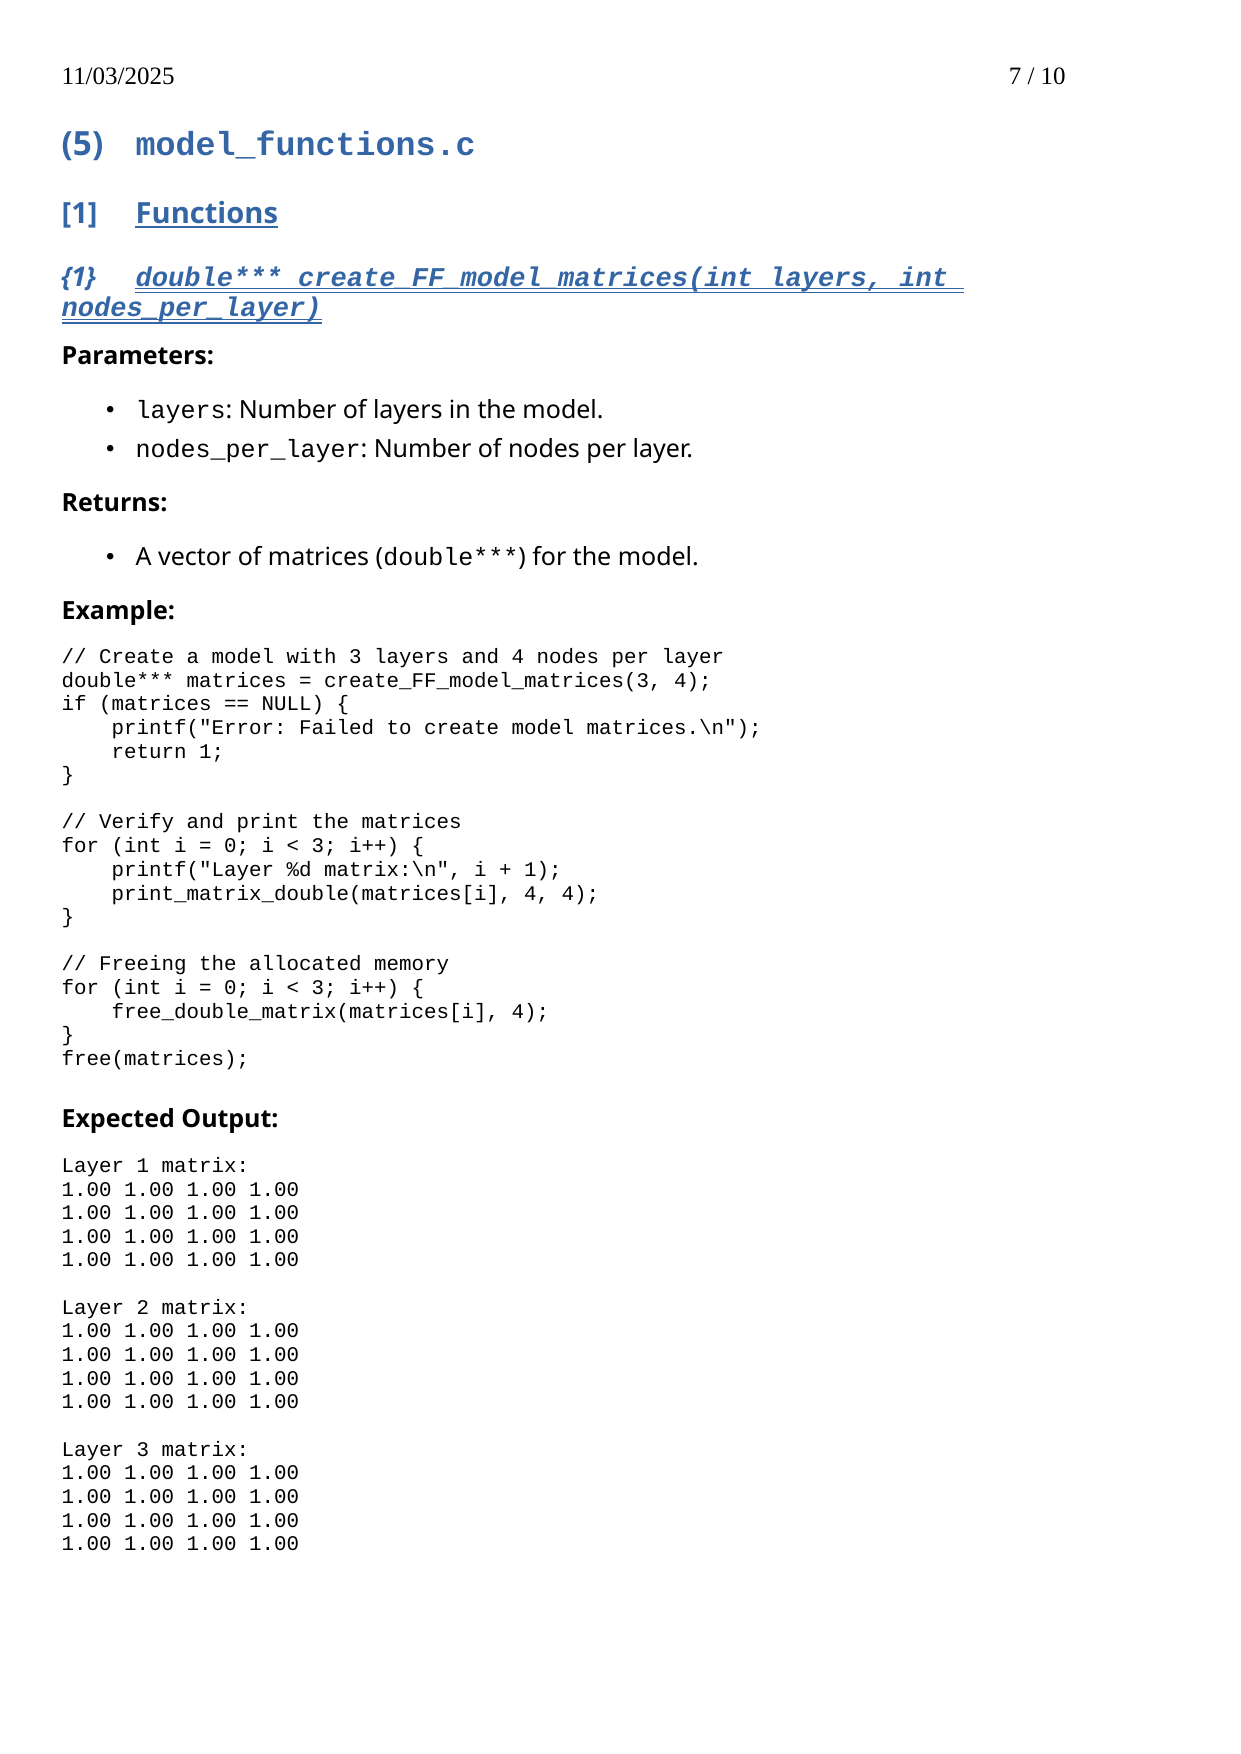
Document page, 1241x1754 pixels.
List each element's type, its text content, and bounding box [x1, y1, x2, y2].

text Returns: [61, 484, 1179, 519]
text // Freeing the allocated memory [61, 953, 1179, 977]
text print_matrix_double(matrices[i], 4, 4); [61, 882, 1179, 906]
text } [61, 906, 1179, 930]
text // Verify and print the matrices [61, 812, 1179, 835]
text printf("Layer %d matrix:\n", i + 1); [61, 859, 1179, 882]
text 1.00 1.00 1.00 1.00 [61, 1391, 1179, 1415]
text for (int i = 0; i < 3; i++) { [61, 977, 1179, 1001]
text 1.00 1.00 1.00 1.00 [61, 1368, 1179, 1391]
text 1.00 1.00 1.00 1.00 [61, 1226, 1179, 1249]
text free(matrices); [61, 1048, 1179, 1072]
subtitle double*** create_FF_model_matrices(int layers, int nodes_per_layer) [61, 257, 1179, 325]
text } [61, 764, 1179, 788]
text 1.00 1.00 1.00 1.00 [61, 1202, 1179, 1226]
text printf("Error: Failed to create model matrices.\n"); [61, 717, 1179, 741]
list A vector of matrices (double***) for the model. [106, 538, 1179, 573]
subtitle Functions [61, 192, 1179, 232]
text if (matrices == NULL) { [61, 693, 1179, 717]
list nodes_per_layer: Number of nodes per layer. [106, 431, 1179, 465]
text 1.00 1.00 1.00 1.00 [61, 1509, 1179, 1533]
text return 1; [61, 741, 1179, 764]
text 1.00 1.00 1.00 1.00 [61, 1533, 1179, 1557]
text 1.00 1.00 1.00 1.00 [61, 1462, 1179, 1486]
text 1.00 1.00 1.00 1.00 [61, 1486, 1179, 1509]
text Layer 3 matrix: [61, 1439, 1179, 1462]
text Example: [61, 592, 1179, 626]
text // Create a model with 3 layers and 4 nodes per layer [61, 646, 1179, 670]
text Expected Output: [61, 1101, 1179, 1135]
text } [61, 1024, 1179, 1048]
subtitle model_functions.c [61, 120, 1179, 165]
text 1.00 1.00 1.00 1.00 [61, 1178, 1179, 1202]
text Layer 2 matrix: [61, 1297, 1179, 1320]
text 1.00 1.00 1.00 1.00 [61, 1320, 1179, 1344]
text double*** matrices = create_FF_model_matrices(3, 4); [61, 670, 1179, 693]
text Parameters: [61, 337, 1179, 372]
list layers: Number of layers in the model. [106, 391, 1179, 426]
text free_double_matrix(matrices[i], 4); [61, 1001, 1179, 1024]
text for (int i = 0; i < 3; i++) { [61, 835, 1179, 859]
text 1.00 1.00 1.00 1.00 [61, 1344, 1179, 1368]
text Layer 1 matrix: [61, 1155, 1179, 1178]
text 1.00 1.00 1.00 1.00 [61, 1249, 1179, 1273]
